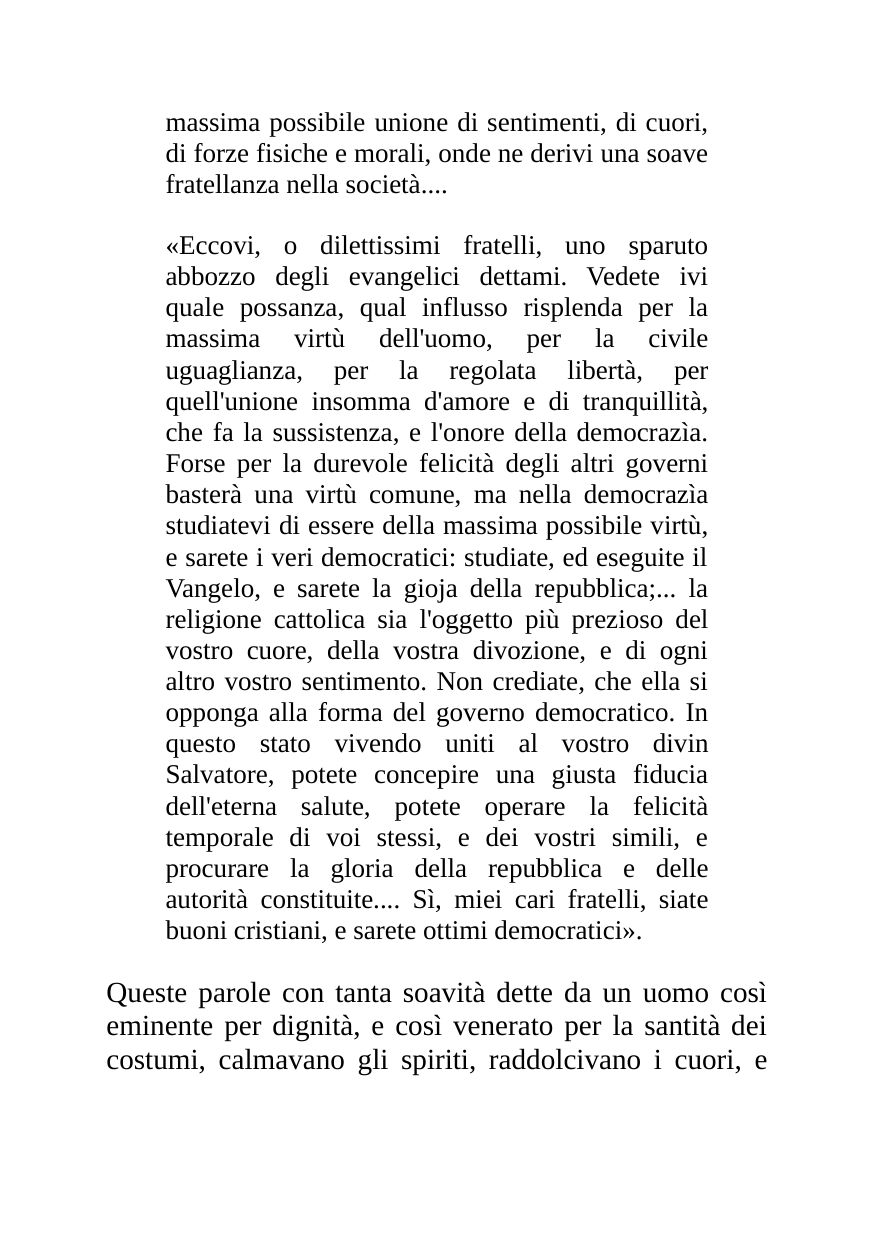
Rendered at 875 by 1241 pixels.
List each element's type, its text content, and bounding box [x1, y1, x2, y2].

text «Eccovi, o dilettissimi fratelli, uno sparuto abbozzo degli evangelici dettami. Vedete ivi quale possanza, qual influsso risplenda per la massima virtù dell'uomo, per la civile uguaglianza, per la regolata libertà, per quell'unione insomma d'amore e di tranquillità, che fa la sussistenza, e l'onore della democrazìa. Forse per la durevole felicità degli altri governi basterà una virtù comune, ma nella democrazìa studiatevi di essere della massima possibile virtù, e sarete i veri democratici: studiate, ed eseguite il Vangelo, e sarete la gioja della repubblica;... la religione cattolica sia l'oggetto più prezioso del vostro cuore, della vostra divozione, e di ogni altro vostro sentimento. Non crediate, che ella si opponga alla forma del governo democratico. In questo stato vivendo uniti al vostro divin Salvatore, potete concepire una giusta fiducia dell'eterna salute, potete operare la felicità temporale di voi stessi, e dei vostri simili, e procurare la gloria della repubblica e delle autorità constituite.... Sì, miei cari fratelli, siate buoni cristiani, e sarete ottimi democratici». [165, 229, 709, 946]
text massima possibile unione di sentimenti, di cuori, di forze fisiche e morali, onde ne derivi una soave fratellanza nella società.... [165, 106, 709, 200]
text Queste parole con tanta soavità dette da un uomo così eminente per dignità, e così venerato per la santità dei costumi, calmavano gli spiriti, raddolcivano i cuori, e [106, 975, 768, 1076]
